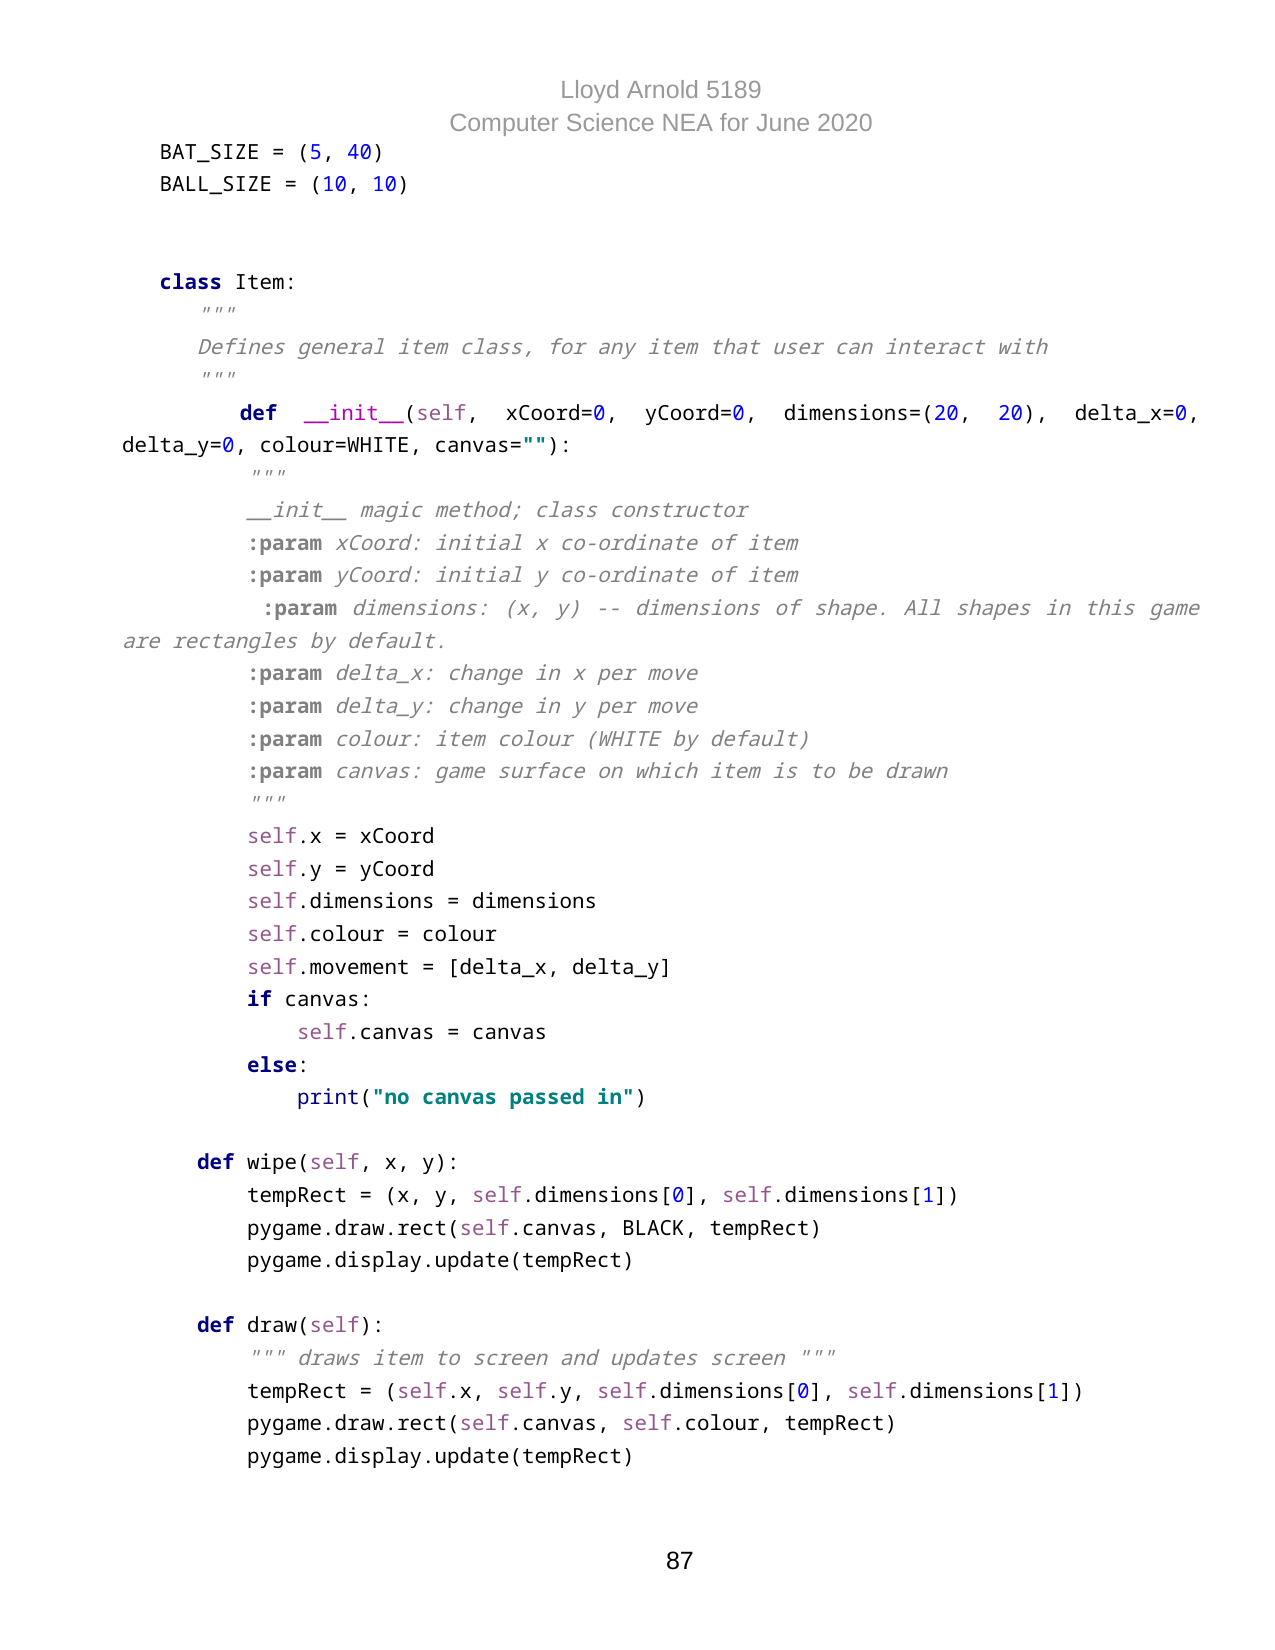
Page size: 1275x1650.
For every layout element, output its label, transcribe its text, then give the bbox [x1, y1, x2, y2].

text pygame.display.update(tempRect) [122, 1441, 1200, 1469]
text self.x = xCoord [122, 821, 1200, 850]
text pygame.draw.rect(self.canvas, self.colour, tempRect) [122, 1408, 1200, 1437]
text class Item: [122, 267, 1200, 296]
text print("no canvas passed in") [122, 1082, 1200, 1111]
text if canvas: [122, 984, 1200, 1013]
text :param xCoord: initial x co-ordinate of item [122, 528, 1200, 556]
text tempRect = (x, y, self.dimensions[0], self.dimensions[1]) [122, 1180, 1200, 1208]
text :param yCoord: initial y co-ordinate of item [122, 561, 1200, 589]
text :param delta_y: change in y per move [122, 691, 1200, 719]
text self.canvas = canvas [122, 1017, 1200, 1046]
text :param colour: item colour (WHITE by default) [122, 724, 1200, 752]
text :param canvas: game surface on which item is to be drawn [122, 756, 1200, 785]
text pygame.draw.rect(self.canvas, BLACK, tempRect) [122, 1213, 1200, 1241]
text BAT_SIZE = (5, 40) [122, 137, 1200, 165]
text self.colour = colour [122, 919, 1200, 948]
text def wipe(self, x, y): [122, 1147, 1200, 1176]
text :param dimensions: (x, y) -- dimensions of shape. All shapes in this game are rectangles by default. [122, 593, 1200, 654]
text def __init__(self, xCoord=0, yCoord=0, dimensions=(20, 20), delta_x=0, delta_y=0, colour=WHITE, canvas=""): [122, 398, 1200, 459]
text def draw(self): [122, 1311, 1200, 1339]
text """ [122, 365, 1200, 393]
text __init__ magic method; class constructor [122, 495, 1200, 524]
text Defines general item class, for any item that user can interact with [122, 332, 1200, 361]
text pygame.display.update(tempRect) [122, 1245, 1200, 1274]
text self.y = yCoord [122, 854, 1200, 882]
text tempRect = (self.x, self.y, self.dimensions[0], self.dimensions[1]) [122, 1376, 1200, 1404]
text """ [122, 463, 1200, 491]
text """ [122, 789, 1200, 817]
text self.dimensions = dimensions [122, 887, 1200, 915]
text self.movement = [delta_x, delta_y] [122, 952, 1200, 980]
text """ [122, 300, 1200, 328]
text :param delta_x: change in x per move [122, 658, 1200, 687]
text BALL_SIZE = (10, 10) [122, 169, 1200, 198]
text """ draws item to screen and updates screen """ [122, 1343, 1200, 1372]
text else: [122, 1050, 1200, 1078]
